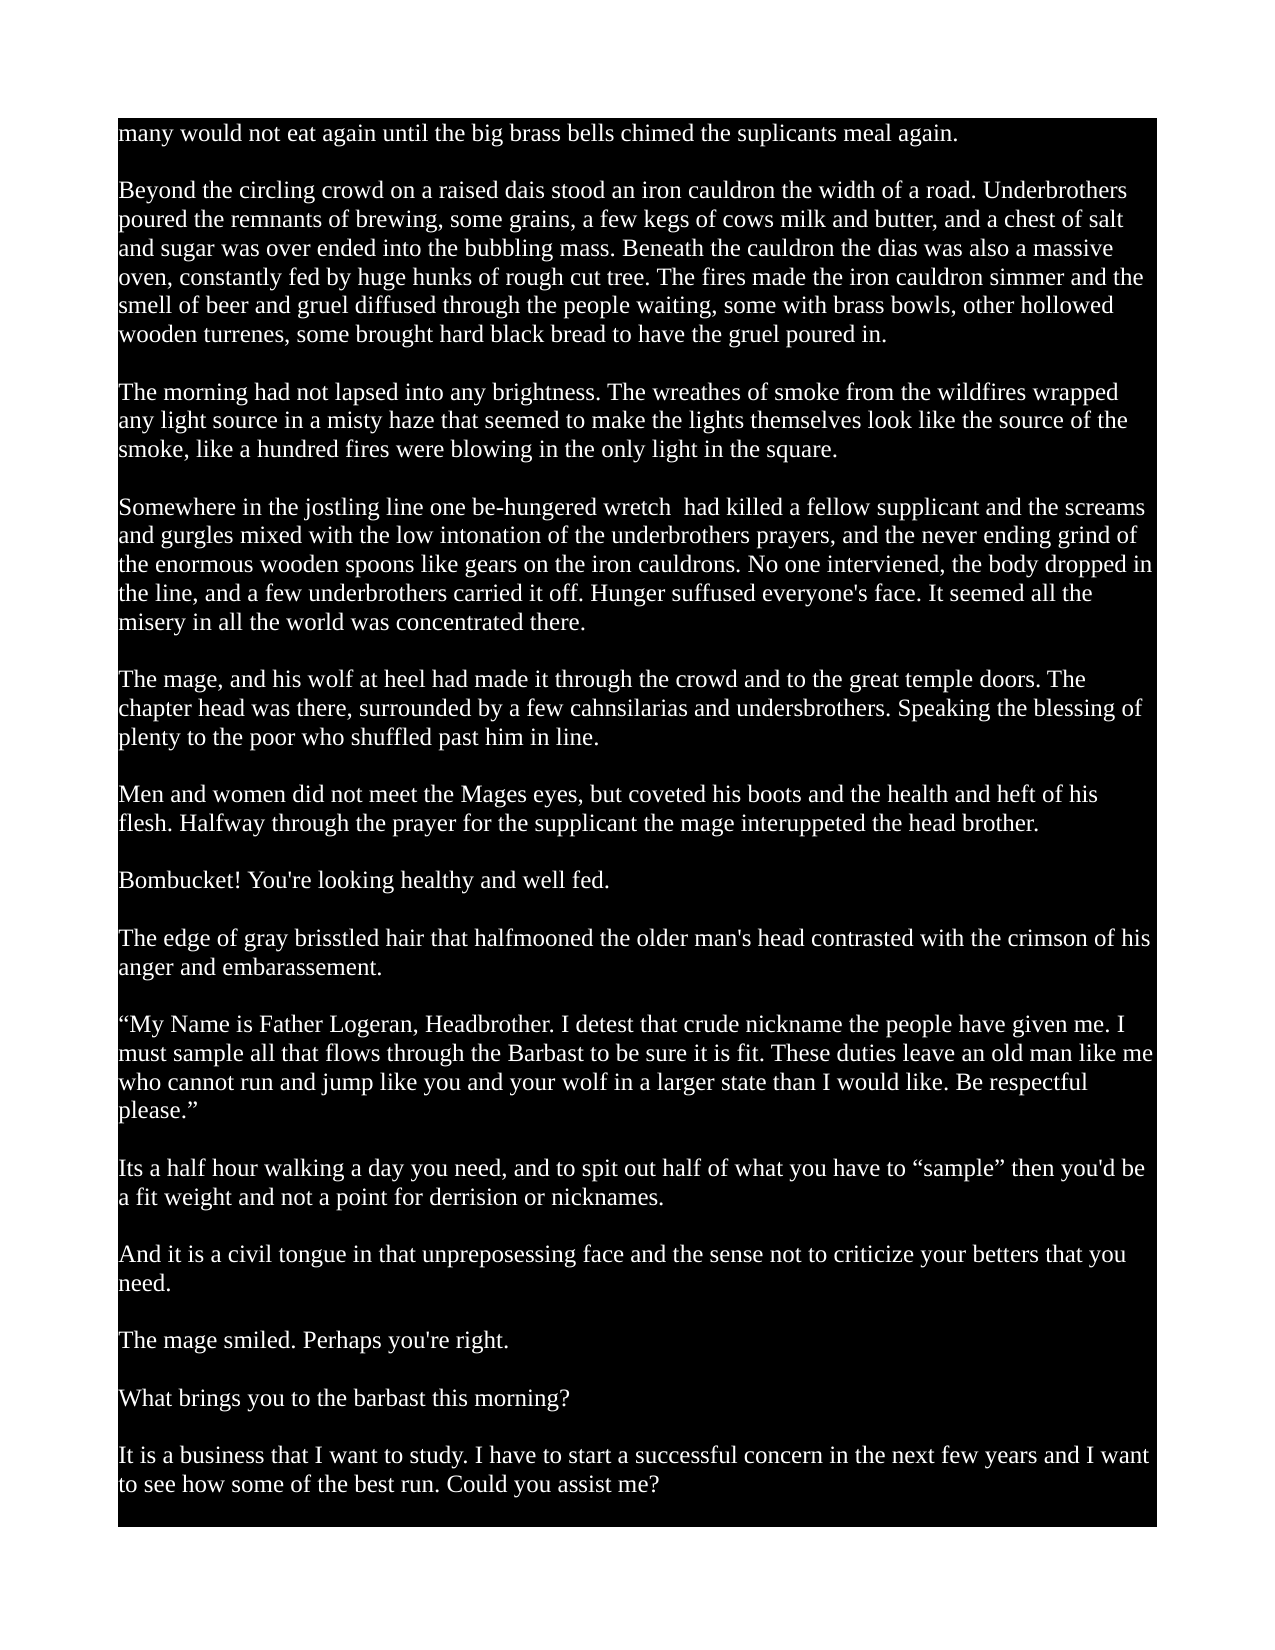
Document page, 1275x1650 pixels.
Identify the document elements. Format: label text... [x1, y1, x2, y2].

text many would not eat again until the big brass bells chimed the suplicants meal again. [118, 118, 1157, 147]
text [118, 1498, 1157, 1527]
text Bombucket! You're looking healthy and well fed. The edge of gray brisstled hair that halfmooned the older man's head contrasted with the crimson of his anger and embarassement. “My Name is Father Logeran, Headbrother. I detest that crude nickname the people have given me. I must sample all that flows through the Barbast to be sure it is fit. These duties leave an old man like me who cannot run and jump like you and your wolf in a larger state than I would like. Be respectful please.” Its a half hour walking a day you need, and to spit out half of what you have to “sample” then you'd be a fit weight and not a point for derrision or nicknames. And it is a civil tongue in that unpreposessing face and the sense not to criticize your betters that you need. The mage smiled. Perhaps you're right. What brings you to the barbast this morning? It is a business that I want to study. I have to start a successful concern in the next few years and I want to see how some of the best run. Could you assist me? [118, 866, 1157, 1498]
text Beyond the circling crowd on a raised dais stood an iron cauldron the width of a road. Underbrothers poured the remnants of brewing, some grains, a few kegs of cows milk and butter, and a chest of salt and sugar was over ended into the bubbling mass. Beneath the cauldron the dias was also a massive oven, constantly fed by huge hunks of rough cut tree. The fires made the iron cauldron simmer and the smell of beer and gruel diffused through the people waiting, some with brass bowls, other hollowed wooden turrenes, some brought hard black bread to have the gruel poured in. The morning had not lapsed into any brightness. The wreathes of smoke from the wildfires wrapped any light source in a misty haze that seemed to make the lights themselves look like the source of the smoke, like a hundred fires were blowing in the only light in the square. Somewhere in the jostling line one be-hungered wretch had killed a fellow supplicant and the screams and gurgles mixed with the low intonation of the underbrothers prayers, and the never ending grind of the enormous wooden spoons like gears on the iron cauldrons. No one interviened, the body dropped in the line, and a few underbrothers carried it off. Hunger suffused everyone's face. It seemed all the misery in all the world was concentrated there. The mage, and his wolf at heel had made it through the crowd and to the great temple doors. The chapter head was there, surrounded by a few cahnsilarias and undersbrothers. Speaking the blessing of plenty to the poor who shuffled past him in line. Men and women did not meet the Mages eyes, but coveted his boots and the health and heft of his flesh. Halfway through the prayer for the supplicant the mage interuppeted the head brother. [118, 147, 1157, 837]
